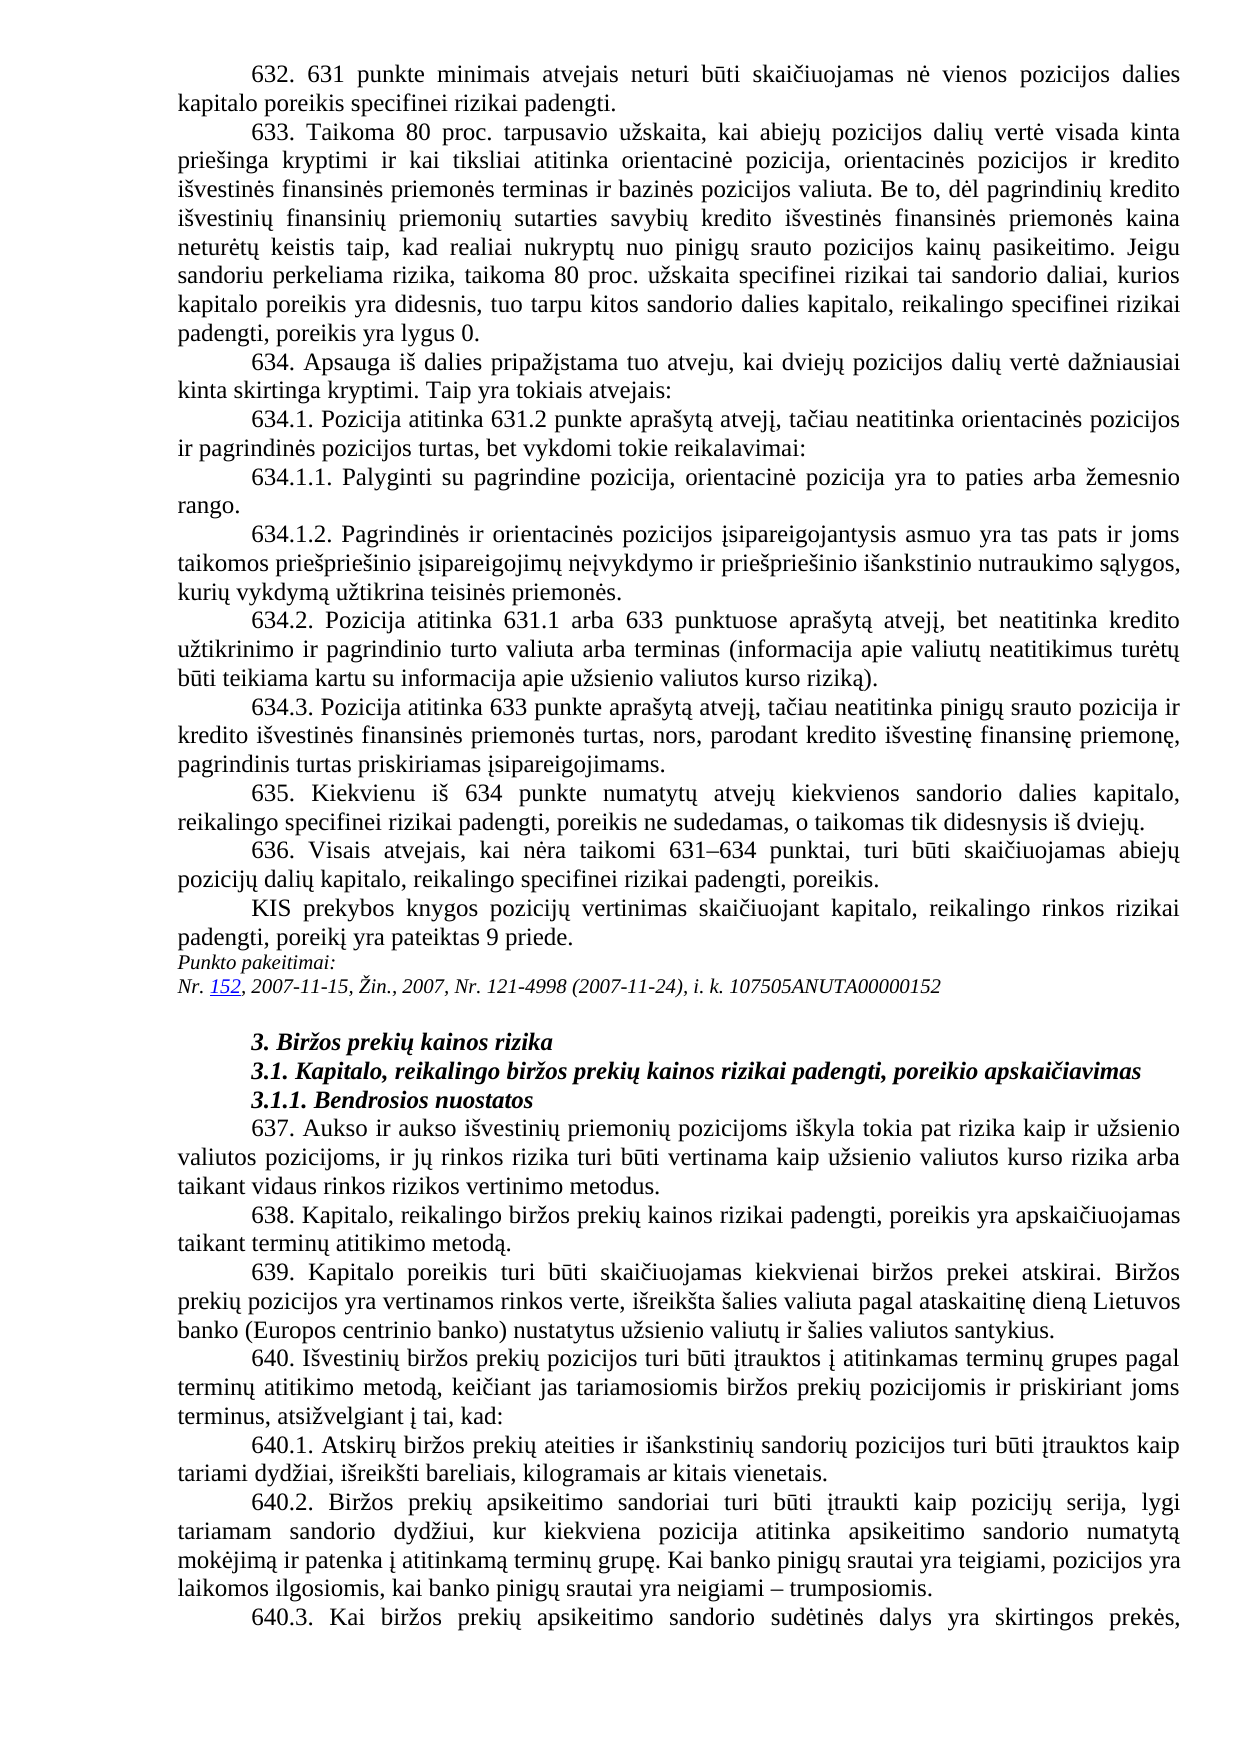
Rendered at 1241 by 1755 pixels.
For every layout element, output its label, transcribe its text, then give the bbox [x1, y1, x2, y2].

text 640.3. Kai biržos prekių apsikeitimo sandorio sudėtinės dalys yra skirtingos prekės, [177, 1602, 1181, 1631]
text Nr. 152, 2007-11-15, Žin., 2007, Nr. 121-4998 (2007-11-24), i. k. 107505ANUTA00000152 [177, 974, 1181, 998]
text 634.1.2. Pagrindinės ir orientacinės pozicijos įsipareigojantysis asmuo yra tas pats ir joms taikomos priešpriešinio įsipareigojimų neįvykdymo ir priešpriešinio išankstinio nutraukimo sąlygos, kurių vykdymą užtikrina teisinės priemonės. [177, 519, 1181, 605]
text 3. Biržos prekių kainos rizika [177, 1027, 1181, 1056]
text 639. Kapitalo poreikis turi būti skaičiuojamas kiekvienai biržos prekei atskirai. Biržos prekių pozicijos yra vertinamos rinkos verte, išreikšta šalies valiuta pagal ataskaitinę dieną Lietuvos banko (Europos centrinio banko) nustatytus užsienio valiutų ir šalies valiutos santykius. [177, 1257, 1181, 1343]
text Punkto pakeitimai: [177, 950, 1181, 974]
text KIS prekybos knygos pozicijų vertinimas skaičiuojant kapitalo, reikalingo rinkos rizikai padengti, poreikį yra pateiktas 9 priede. [177, 893, 1181, 950]
text 3.1. Kapitalo, reikalingo biržos prekių kainos rizikai padengti, poreikio apskaičiavimas [177, 1056, 1181, 1085]
text 635. Kiekvienu iš 634 punkte numatytų atvejų kiekvienos sandorio dalies kapitalo, reikalingo specifinei rizikai padengti, poreikis ne sudedamas, o taikomas tik didesnysis iš dviejų. [177, 778, 1181, 835]
text 638. Kapitalo, reikalingo biržos prekių kainos rizikai padengti, poreikis yra apskaičiuojamas taikant terminų atitikimo metodą. [177, 1200, 1181, 1257]
text 640.2. Biržos prekių apsikeitimo sandoriai turi būti įtraukti kaip pozicijų serija, lygi tariamam sandorio dydžiui, kur kiekviena pozicija atitinka apsikeitimo sandorio numatytą mokėjimą ir patenka į atitinkamą terminų grupę. Kai banko pinigų srautai yra teigiami, pozicijos yra laikomos ilgosiomis, kai banko pinigų srautai yra neigiami – trumposiomis. [177, 1487, 1181, 1602]
text 637. Aukso ir aukso išvestinių priemonių pozicijoms iškyla tokia pat rizika kaip ir užsienio valiutos pozicijoms, ir jų rinkos rizika turi būti vertinama kaip užsienio valiutos kurso rizika arba taikant vidaus rinkos rizikos vertinimo metodus. [177, 1113, 1181, 1200]
text 636. Visais atvejais, kai nėra taikomi 631–634 punktai, turi būti skaičiuojamas abiejų pozicijų dalių kapitalo, reikalingo specifinei rizikai padengti, poreikis. [177, 835, 1181, 893]
text 634.2. Pozicija atitinka 631.1 arba 633 punktuose aprašytą atvejį, bet neatitinka kredito užtikrinimo ir pagrindinio turto valiuta arba terminas (informacija apie valiutų neatitikimus turėtų būti teikiama kartu su informacija apie užsienio valiutos kurso riziką). [177, 605, 1181, 692]
text 640.1. Atskirų biržos prekių ateities ir išankstinių sandorių pozicijos turi būti įtrauktos kaip tariami dydžiai, išreikšti bareliais, kilogramais ar kitais vienetais. [177, 1430, 1181, 1487]
text 633. Taikoma 80 proc. tarpusavio užskaita, kai abiejų pozicijos dalių vertė visada kinta priešinga kryptimi ir kai tiksliai atitinka orientacinė pozicija, orientacinės pozicijos ir kredito išvestinės finansinės priemonės terminas ir bazinės pozicijos valiuta. Be to, dėl pagrindinių kredito išvestinių finansinių priemonių sutarties savybių kredito išvestinės finansinės priemonės kaina neturėtų keistis taip, kad realiai nukryptų nuo pinigų srauto pozicijos kainų pasikeitimo. Jeigu sandoriu perkeliama rizika, taikoma 80 proc. užskaita specifinei rizikai tai sandorio daliai, kurios kapitalo poreikis yra didesnis, tuo tarpu kitos sandorio dalies kapitalo, reikalingo specifinei rizikai padengti, poreikis yra lygus 0. [177, 117, 1181, 347]
text 632. 631 punkte minimais atvejais neturi būti skaičiuojamas nė vienos pozicijos dalies kapitalo poreikis specifinei rizikai padengti. [177, 59, 1181, 117]
text 640. Išvestinių biržos prekių pozicijos turi būti įtrauktos į atitinkamas terminų grupes pagal terminų atitikimo metodą, keičiant jas tariamosiomis biržos prekių pozicijomis ir priskiriant joms terminus, atsižvelgiant į tai, kad: [177, 1343, 1181, 1430]
text 3.1.1. Bendrosios nuostatos [177, 1085, 1181, 1113]
text 634. Apsauga iš dalies pripažįstama tuo atveju, kai dviejų pozicijos dalių vertė dažniausiai kinta skirtinga kryptimi. Taip yra tokiais atvejais: [177, 347, 1181, 404]
text 634.3. Pozicija atitinka 633 punkte aprašytą atvejį, tačiau neatitinka pinigų srauto pozicija ir kredito išvestinės finansinės priemonės turtas, nors, parodant kredito išvestinę finansinę priemonę, pagrindinis turtas priskiriamas įsipareigojimams. [177, 692, 1181, 778]
text 634.1.1. Palyginti su pagrindine pozicija, orientacinė pozicija yra to paties arba žemesnio rango. [177, 462, 1181, 519]
text 634.1. Pozicija atitinka 631.2 punkte aprašytą atvejį, tačiau neatitinka orientacinės pozicijos ir pagrindinės pozicijos turtas, bet vykdomi tokie reikalavimai: [177, 404, 1181, 462]
